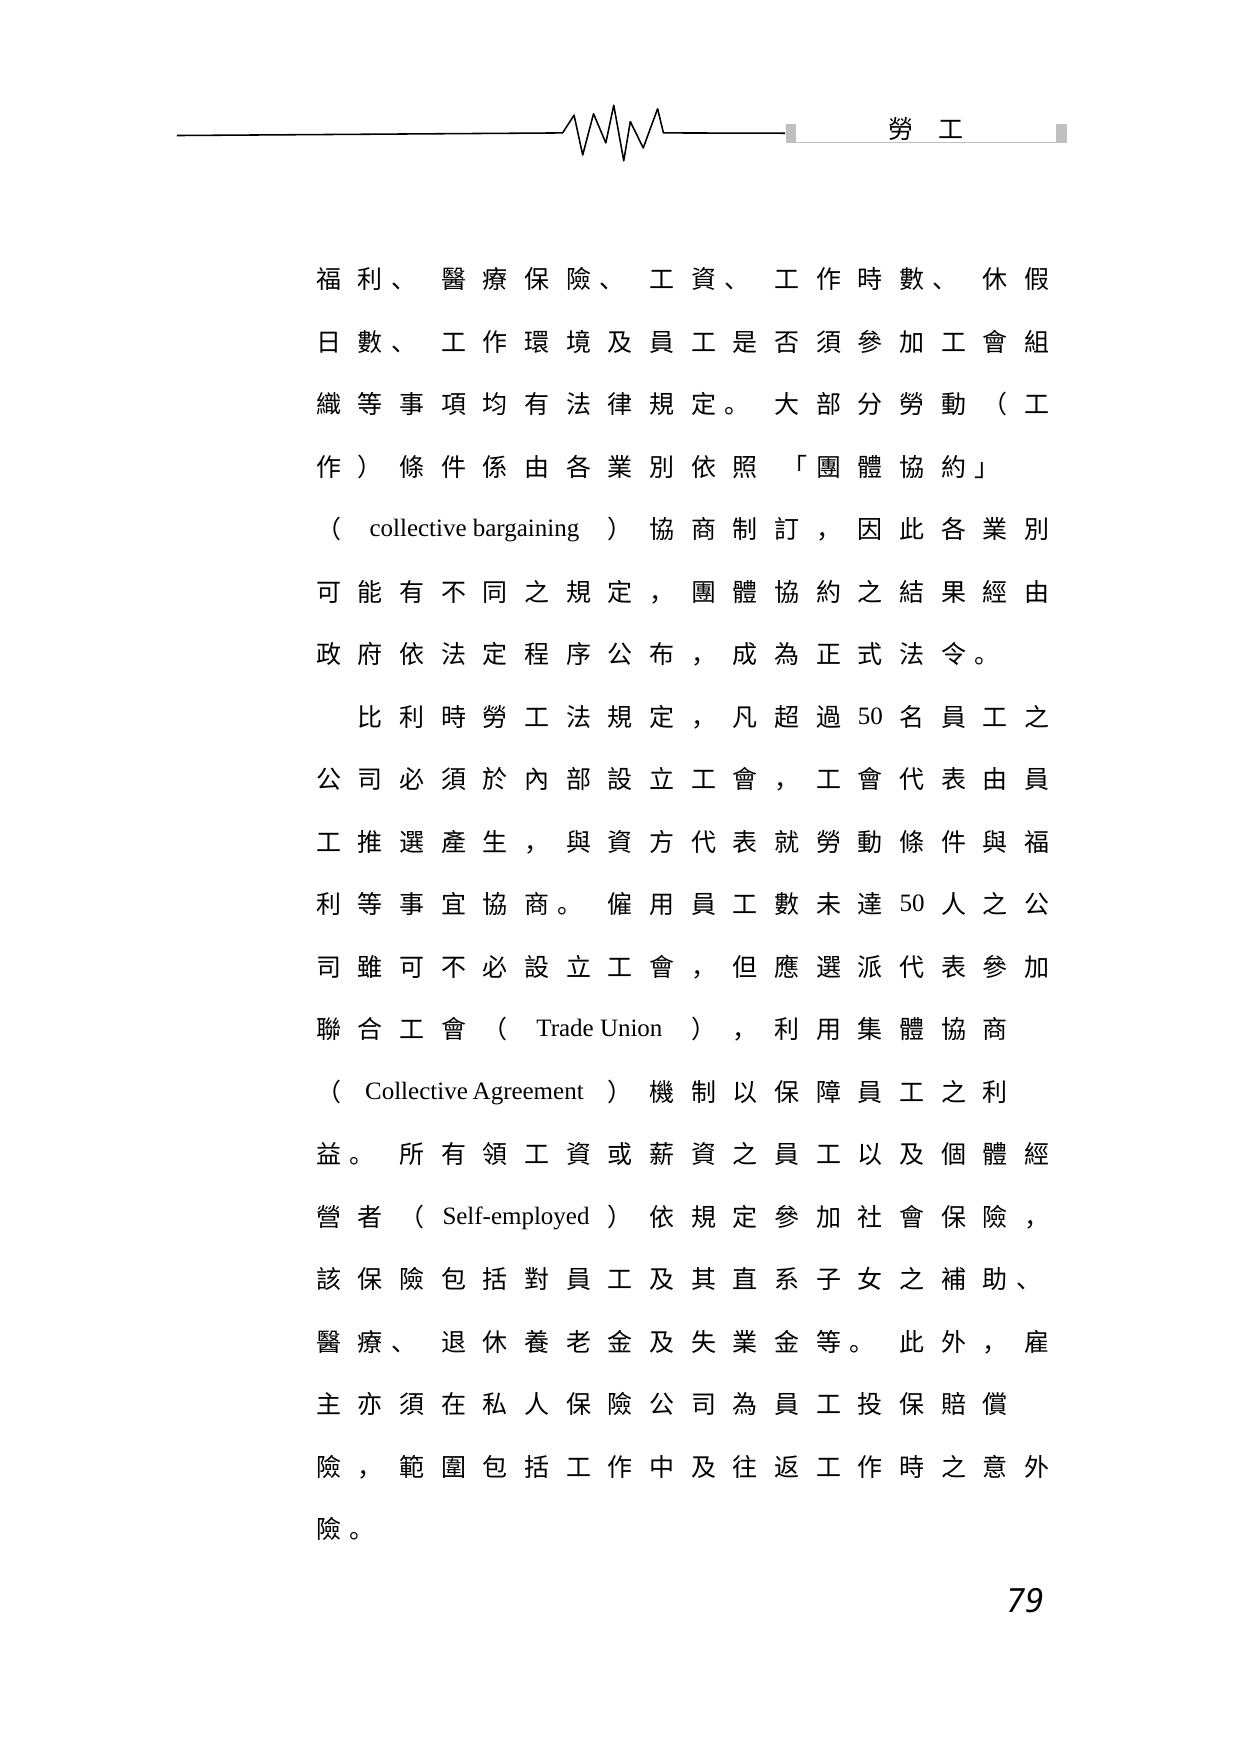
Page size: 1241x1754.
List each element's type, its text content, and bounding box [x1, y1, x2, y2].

text 福利、醫療保險、工資、工作時數、休假日數、工作環境及員工是否須參加工會組織等事項均有法律規定。大部分勞動（工作）條件係由各業別依照「團體協約」（collective bargaining）協商制訂，因此各業別可能有不同之規定，團體協約之結果經由政府依法定程序公布，成為正式法令。 [281, 236, 1058, 674]
text 比利時勞工法規定，凡超過50名員工之公司必須於內部設立工會，工會代表由員工推選產生，與資方代表就勞動條件與福利等事宜協商。僱用員工數未達50人之公司雖可不必設立工會，但應選派代表參加聯合工會（Trade Union），利用集體協商（Collective Agreement）機制以保障員工之利益。所有領工資或薪資之員工以及個體經營者（Self-employed）依規定參加社會保險，該保險包括對員工及其直系子女之補助、醫療、退休養老金及失業金等。此外，雇主亦須在私人保險公司為員工投保賠償險，範圍包括工作中及往返工作時之意外險。 [281, 674, 1058, 1549]
